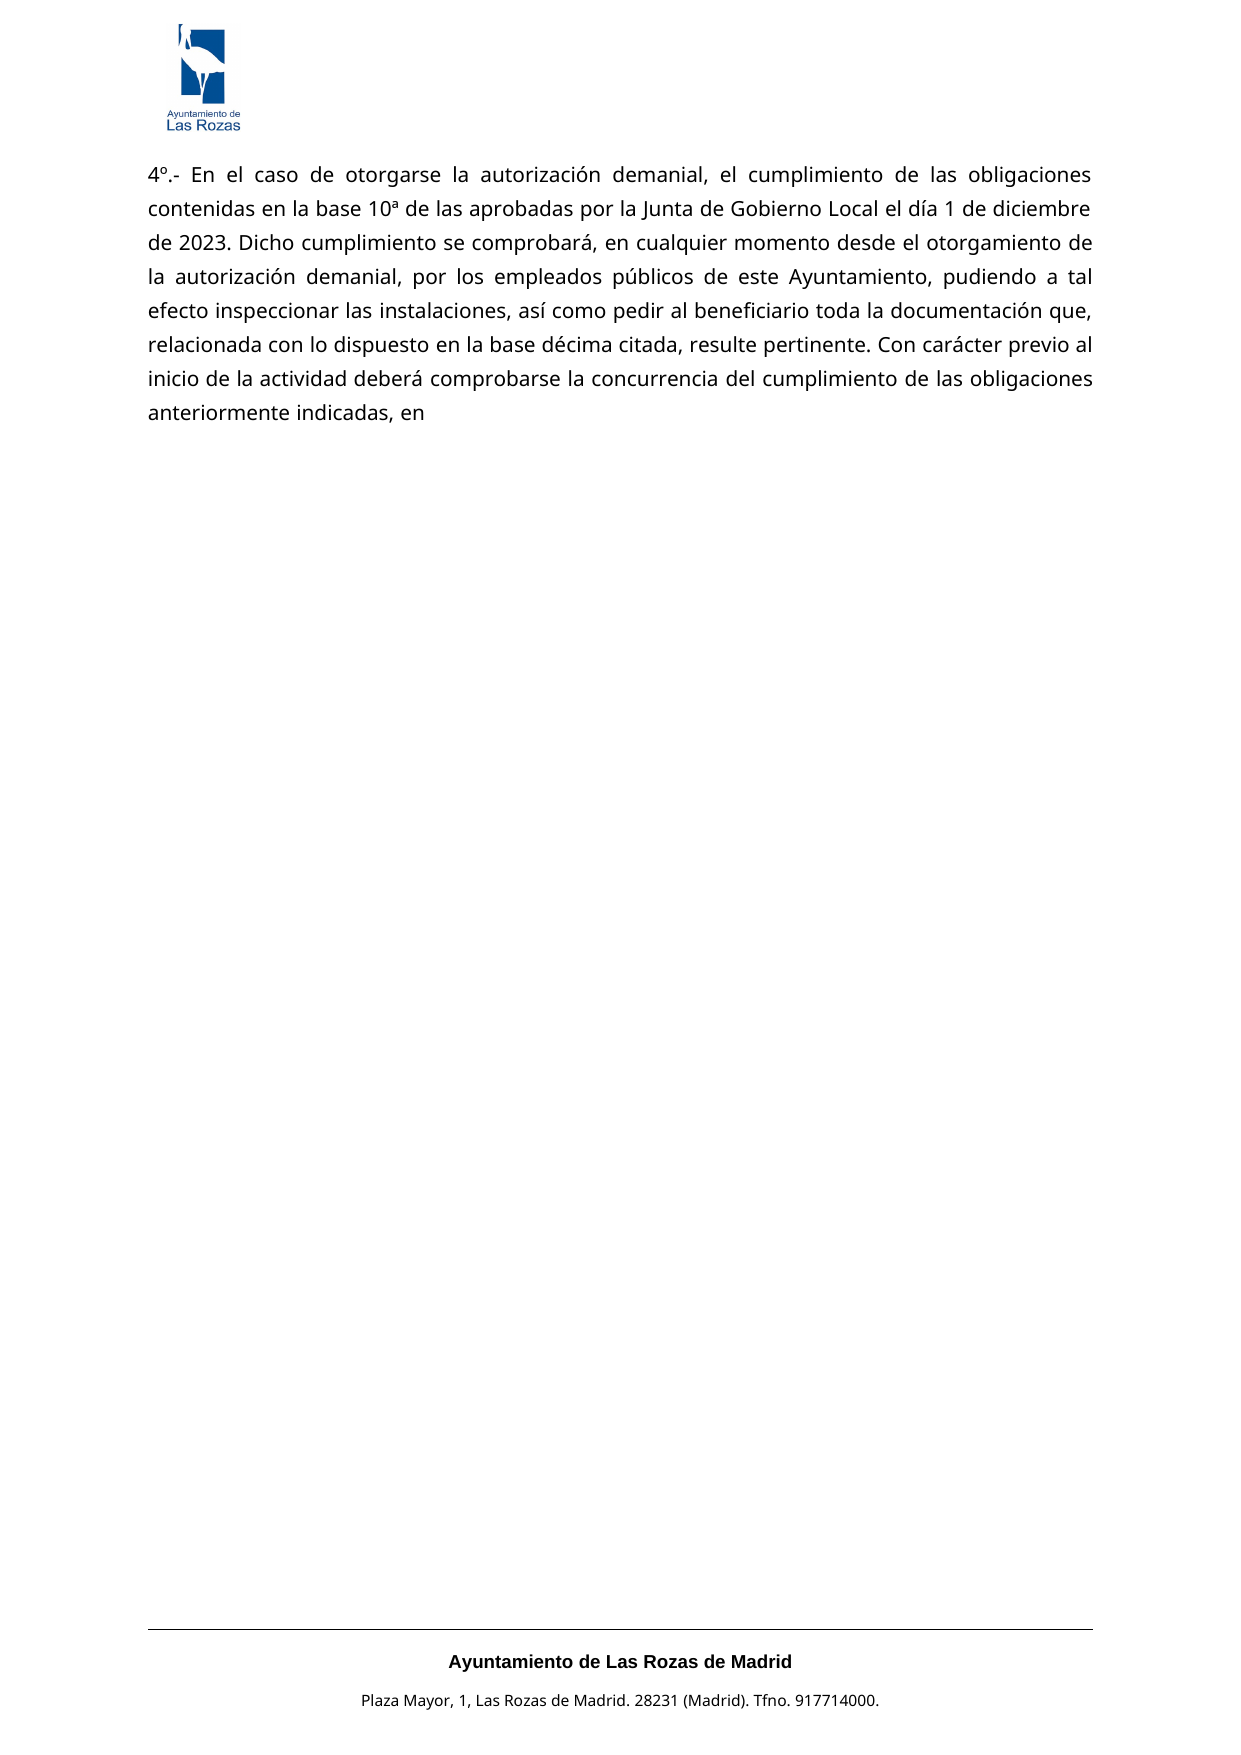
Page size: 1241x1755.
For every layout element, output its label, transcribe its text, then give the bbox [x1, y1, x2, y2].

text 4º.- En el caso de otorgarse la autorización demanial, el cumplimiento de las obligaciones contenidas en la base 10ª de las aprobadas por la Junta de Gobierno Local el día 1 de diciembre de 2023. Dicho cumplimiento se comprobará, en cualquier momento desde el otorgamiento de la autorización demanial, por los empleados públicos de este Ayuntamiento, pudiendo a tal efecto inspeccionar las instalaciones, así como pedir al beneficiario toda la documentación que, relacionada con lo dispuesto en la base décima citada, resulte pertinente. Con carácter previo al inicio de la actividad deberá comprobarse la concurrencia del cumplimiento de las obligaciones anteriormente indicadas, en [148, 160, 1093, 427]
